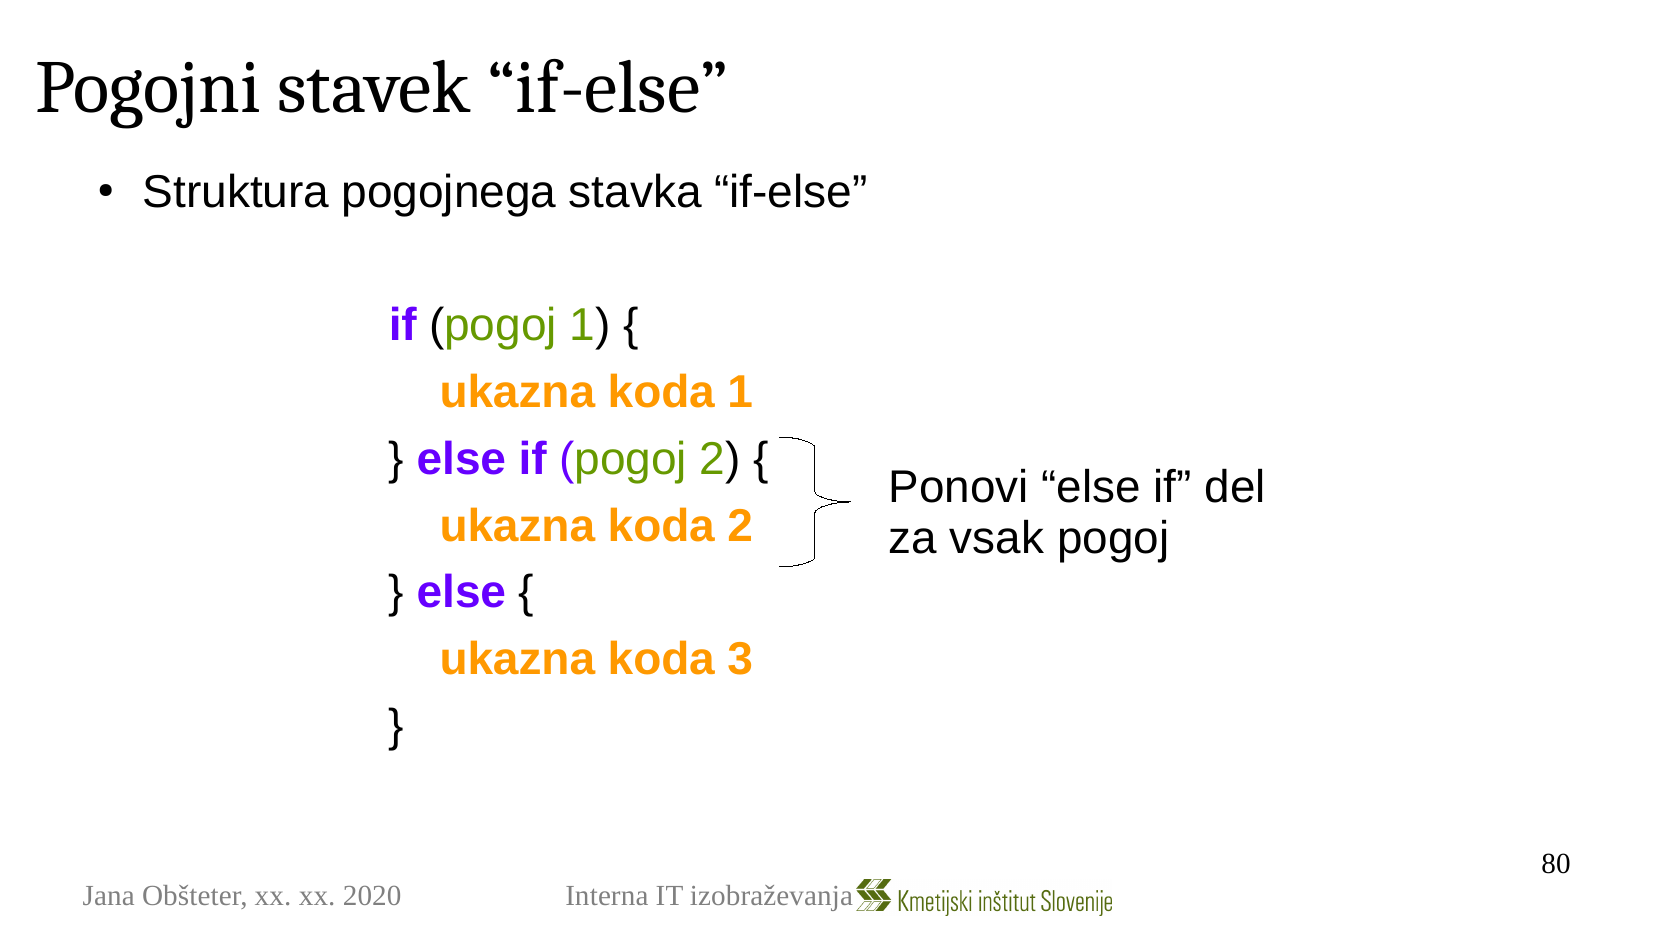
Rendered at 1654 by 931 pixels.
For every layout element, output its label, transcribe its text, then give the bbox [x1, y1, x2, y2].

title Pogojni stavek “if-else” [35, 21, 1524, 154]
text_box Ponovi “else if” del za vsak pogoj [874, 453, 1335, 571]
list Struktura pogojnega stavka “if-else” if (pogoj 1) { ukazna koda 1 } else if (pogoj 2) { ukazna koda 2 } else { ukazna koda 3 } [82, 165, 1642, 827]
picture [856, 879, 1112, 916]
